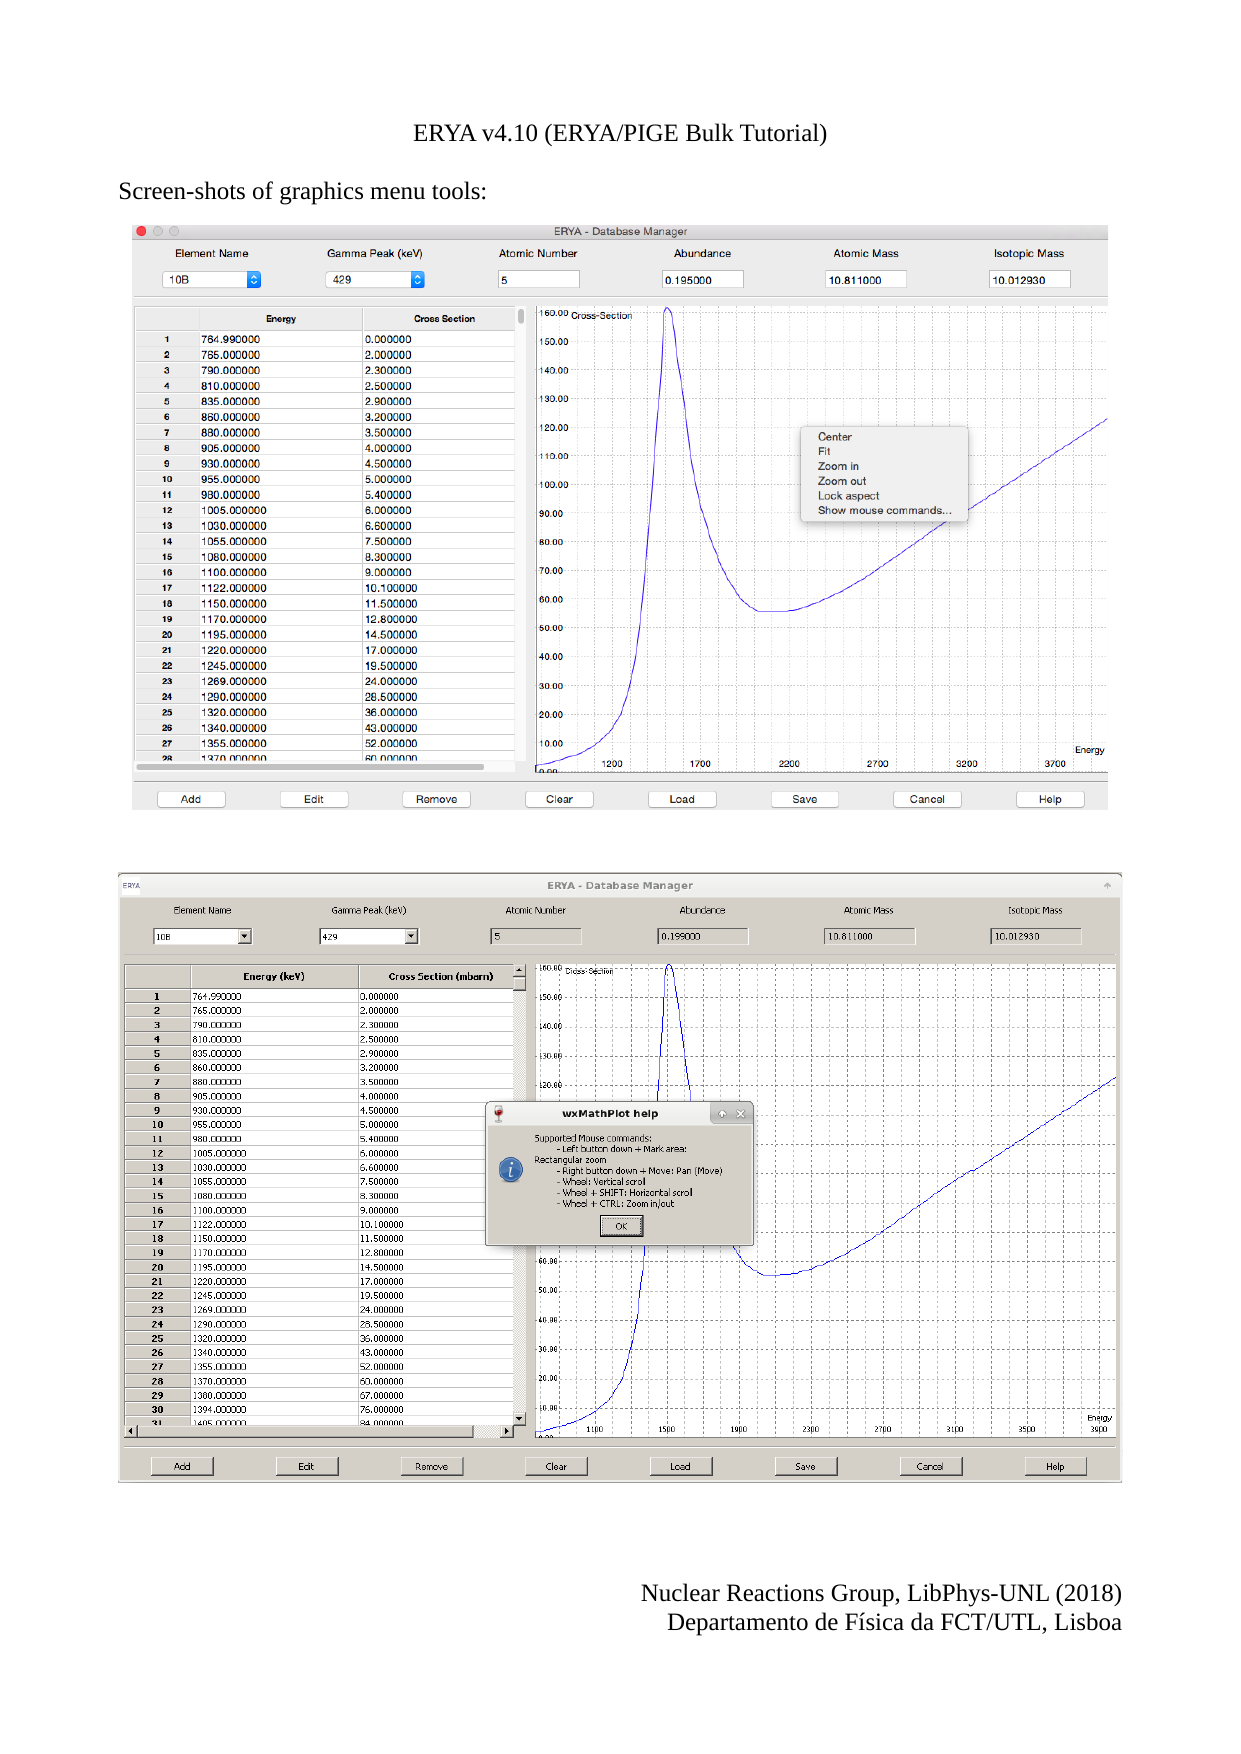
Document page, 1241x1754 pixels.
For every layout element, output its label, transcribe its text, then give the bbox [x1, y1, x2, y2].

picture [132, 225, 1109, 810]
picture [118, 872, 1123, 1483]
text Screen-shots of graphics menu tools: [118, 176, 1122, 205]
